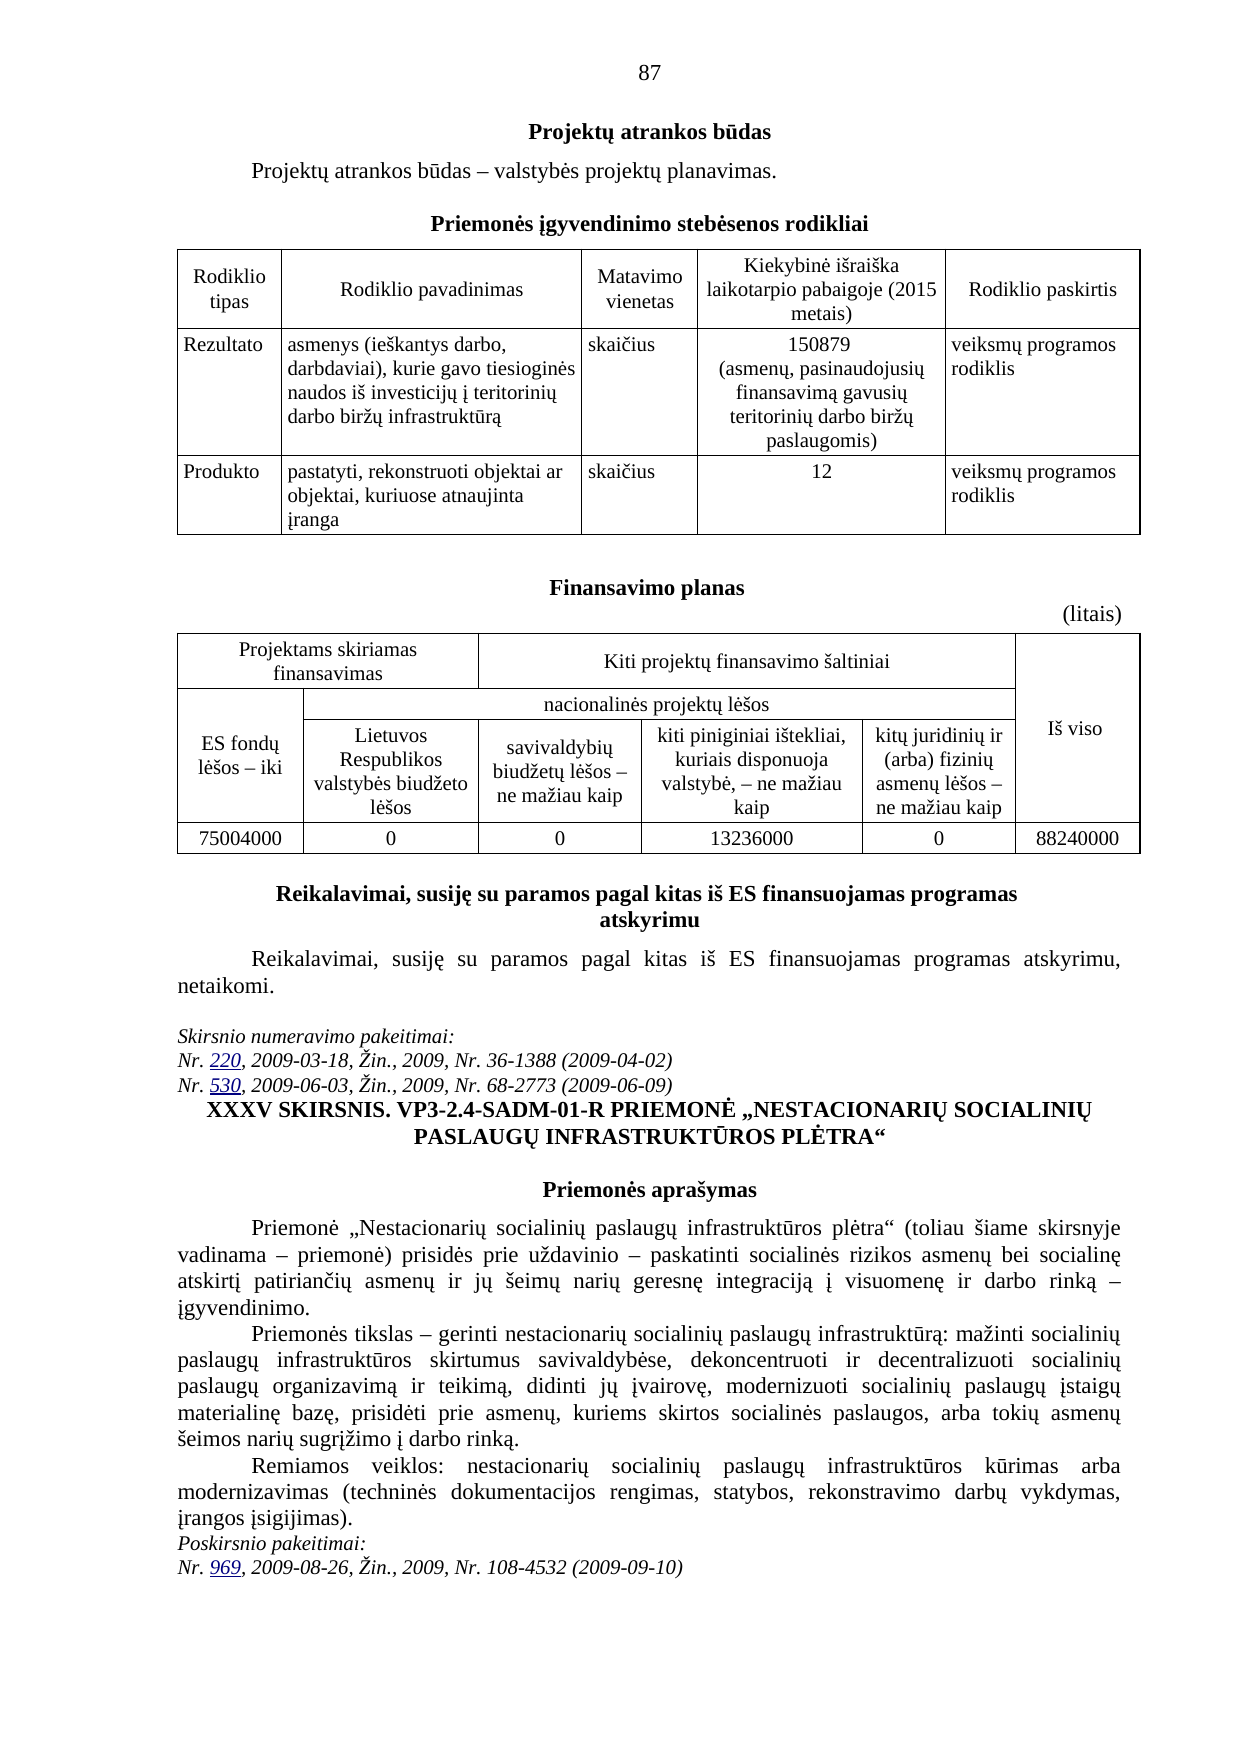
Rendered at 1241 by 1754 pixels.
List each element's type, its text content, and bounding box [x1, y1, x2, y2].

text Priemonė „Nestacionarių socialinių paslaugų infrastruktūros plėtra“ (toliau šiame skirsnyje vadinama – priemonė) prisidės prie uždavinio – paskatinti socialinės rizikos asmenų bei socialinę atskirtį patiriančių asmenų ir jų šeimų narių geresnę integraciją į visuomenę ir darbo rinką – įgyvendinimo. [177, 1214, 1122, 1320]
table_cell Rezultato [178, 329, 281, 455]
table_header Rodiklio tipas [178, 250, 281, 328]
table_cell kitų juridinių ir (arba) fizinių asmenų lėšos – ne mažiau kaip [863, 720, 1015, 822]
table_cell pastatyti, rekonstruoti objektai ar objektai, kuriuose atnaujinta įranga [282, 456, 581, 534]
text Priemonės tikslas – gerinti nestacionarių socialinių paslaugų infrastruktūrą: mažinti socialinių paslaugų infrastruktūros skirtumus savivaldybėse, dekoncentruoti ir decentralizuoti socialinių paslaugų organizavimą ir teikimą, didinti jų įvairovę, modernizuoti socialinių paslaugų įstaigų materialinę bazę, prisidėti prie asmenų, kuriems skirtos socialinės paslaugos, arba tokių asmenų šeimos narių sugrįžimo į darbo rinką. [177, 1320, 1122, 1452]
text Remiamos veiklos: nestacionarių socialinių paslaugų infrastruktūros kūrimas arba modernizavimas (techninės dokumentacijos rengimas, statybos, rekonstravimo darbų vykdymas, įrangos įsigijimas). [177, 1452, 1122, 1531]
table_cell 0 [479, 823, 641, 853]
text Reikalavimai, susiję su paramos pagal kitas iš ES finansuojamas programas atskyrimu, netaikomi. [177, 945, 1122, 998]
table_header Projektams skiriamas finansavimas [178, 634, 478, 688]
text Projektų atrankos būdas – valstybės projektų planavimas. [177, 157, 1122, 183]
table_cell 88240000 [1016, 823, 1139, 853]
table_header Rodiklio pavadinimas [282, 250, 581, 328]
table_cell 12 [698, 456, 945, 534]
table_cell asmenys (ieškantys darbo, darbdaviai), kurie gavo tiesioginės naudos iš investicijų į teritorinių darbo biržų infrastruktūrą [282, 329, 581, 455]
table_cell 150879 (asmenų, pasinaudojusių finansavimą gavusių teritorinių darbo biržų paslaugomis) [698, 329, 945, 455]
text Projektų atrankos būdas [177, 118, 1122, 144]
table_cell skaičius [582, 456, 697, 534]
text Nr. 530, 2009-06-03, Žin., 2009, Nr. 68-2773 (2009-06-09) [177, 1072, 1122, 1097]
table_cell veiksmų programos rodiklis [946, 329, 1139, 455]
table_header Iš viso [1016, 634, 1139, 822]
table_cell Lietuvos Respublikos valstybės biudžeto lėšos [304, 720, 478, 822]
table_header Kiti projektų finansavimo šaltiniai [479, 634, 1015, 688]
text Priemonės įgyvendinimo stebėsenos rodikliai [177, 210, 1122, 236]
text Priemonės aprašymas [177, 1176, 1122, 1202]
table_cell ES fondų lėšos – iki [178, 689, 303, 822]
subtitle XXXV SKIRSNIS. VP3-2.4-SADM-01-R PRIEMONĖ „NESTACIONARIŲ SOCIALINIŲ PASLAUGŲ INFRASTRUKTŪROS PLĖTRA“ [177, 1097, 1122, 1149]
text Skirsnio numeravimo pakeitimai: [177, 1024, 1122, 1048]
table_cell Produkto [178, 456, 281, 534]
table_cell 75004000 [178, 823, 303, 853]
table_cell nacionalinės projektų lėšos [304, 689, 1015, 719]
text Reikalavimai, susiję su paramos pagal kitas iš ES finansuojamas programas atskyrimu [177, 880, 1122, 933]
text (litais) [177, 600, 1122, 626]
table_header Matavimo vienetas [582, 250, 697, 328]
table_cell 0 [304, 823, 478, 853]
text Nr. 220, 2009-03-18, Žin., 2009, Nr. 36-1388 (2009-04-02) [177, 1048, 1122, 1072]
table_cell 13236000 [642, 823, 862, 853]
table_cell savivaldybių biudžetų lėšos – ne mažiau kaip [479, 720, 641, 822]
text Poskirsnio pakeitimai: [177, 1531, 1122, 1555]
table_cell veiksmų programos rodiklis [946, 456, 1139, 534]
table_cell skaičius [582, 329, 697, 455]
table_header Rodiklio paskirtis [946, 250, 1139, 328]
text Nr. 969, 2009-08-26, Žin., 2009, Nr. 108-4532 (2009-09-10) [177, 1555, 1122, 1579]
table_header Kiekybinė išraiška laikotarpio pabaigoje (2015 metais) [698, 250, 945, 328]
table_cell kiti piniginiai ištekliai, kuriais disponuoja valstybė, – ne mažiau kaip [642, 720, 862, 822]
text Finansavimo planas [177, 574, 1122, 600]
table_cell 0 [863, 823, 1015, 853]
